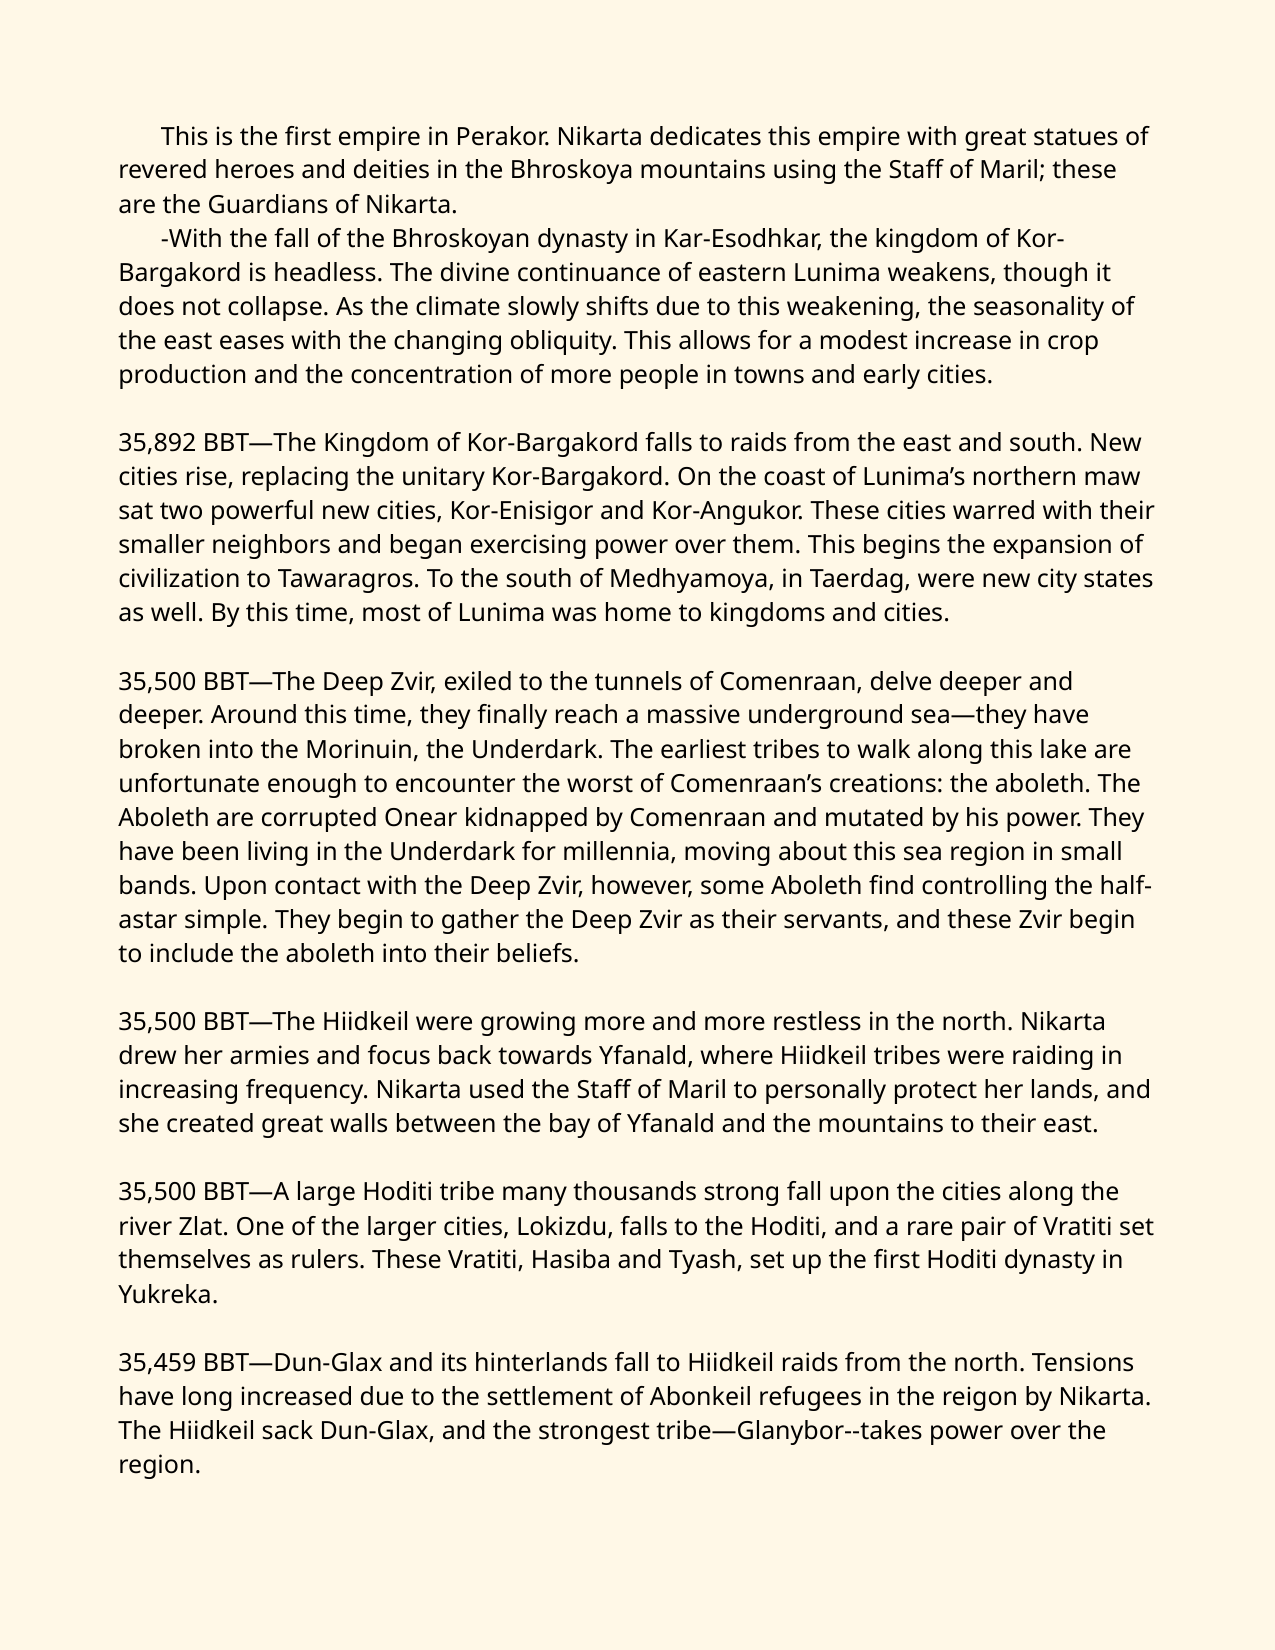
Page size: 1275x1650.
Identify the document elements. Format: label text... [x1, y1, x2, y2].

text 35,500 BBT—The Hiidkeil were growing more and more restless in the north. Nikarta drew her armies and focus back towards Yfanald, where Hiidkeil tribes were raiding in increasing frequency. Nikarta used the Staff of Maril to personally protect her lands, and she created great walls between the bay of Yfanald and the mountains to their east. [118, 1004, 1157, 1140]
text 35,892 BBT—The Kingdom of Kor-Bargakord falls to raids from the east and south. New cities rise, replacing the unitary Kor-Bargakord. On the coast of Lunima’s northern maw sat two powerful new cities, Kor-Enisigor and Kor-Angukor. These cities warred with their smaller neighbors and began exercising power over them. This begins the expansion of civilization to Tawaragros. To the south of Medhyamoya, in Taerdag, were new city states as well. By this time, most of Lunima was home to kingdoms and cities. [118, 425, 1157, 629]
text 35,500 BBT—The Deep Zvir, exiled to the tunnels of Comenraan, delve deeper and deeper. Around this time, they finally reach a massive underground sea—they have broken into the Morinuin, the Underdark. The earliest tribes to walk along this lake are unfortunate enough to encounter the worst of Comenraan’s creations: the aboleth. The Aboleth are corrupted Onear kidnapped by Comenraan and mutated by his power. They have been living in the Underdark for millennia, moving about this sea region in small bands. Upon contact with the Deep Zvir, however, some Aboleth find controlling the half-astar simple. They begin to gather the Deep Zvir as their servants, and these Zvir begin to include the aboleth into their beliefs. [118, 663, 1157, 970]
text 35,459 BBT—Dun-Glax and its hinterlands fall to Hiidkeil raids from the north. Tensions have long increased due to the settlement of Abonkeil refugees in the reigon by Nikarta. The Hiidkeil sack Dun-Glax, and the strongest tribe—Glanybor--takes power over the region. [118, 1344, 1157, 1481]
text This is the first empire in Perakor. Nikarta dedicates this empire with great statues of revered heroes and deities in the Bhroskoya mountains using the Staff of Maril; these are the Guardians of Nikarta. [118, 118, 1157, 220]
text -With the fall of the Bhroskoyan dynasty in Kar-Esodhkar, the kingdom of Kor-Bargakord is headless. The divine continuance of eastern Lunima weakens, though it does not collapse. As the climate slowly shifts due to this weakening, the seasonality of the east eases with the changing obliquity. This allows for a modest increase in crop production and the concentration of more people in towns and early cities. [118, 220, 1157, 391]
text 35,500 BBT—A large Hoditi tribe many thousands strong fall upon the cities along the river Zlat. One of the larger cities, Lokizdu, falls to the Hoditi, and a rare pair of Vratiti set themselves as rulers. These Vratiti, Hasiba and Tyash, set up the first Hoditi dynasty in Yukreka. [118, 1174, 1157, 1310]
